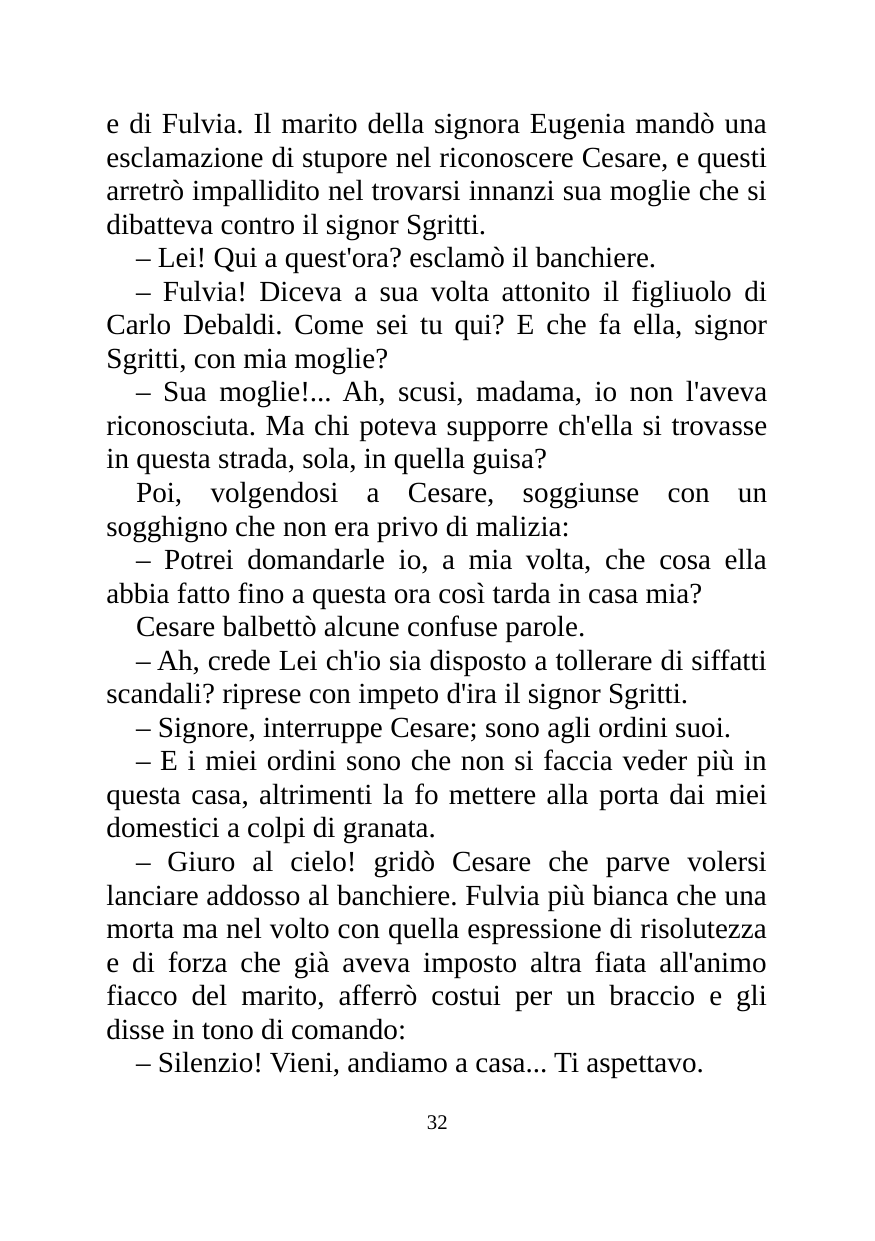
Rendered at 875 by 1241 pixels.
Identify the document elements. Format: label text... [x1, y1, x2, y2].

text – Fulvia! Diceva a sua volta attonito il figliuolo di Carlo Debaldi. Come sei tu qui? E che fa ella, signor Sgritti, con mia moglie? [106, 274, 768, 374]
text – Signore, interruppe Cesare; sono agli ordini suoi. [106, 710, 768, 743]
text Cesare balbettò alcune confuse parole. [106, 609, 768, 643]
text – Silenzio! Vieni, andiamo a casa... Ti aspettavo. [106, 1045, 768, 1079]
text – E i miei ordini sono che non si faccia veder più in questa casa, altrimenti la fo mettere alla porta dai miei domestici a colpi di granata. [106, 743, 768, 844]
text – Ah, crede Lei ch'io sia disposto a tollerare di siffatti scandali? riprese con impeto d'ira il signor Sgritti. [106, 643, 768, 710]
text e di Fulvia. Il marito della signora Eugenia mandò una esclamazione di stupore nel riconoscere Cesare, e questi arretrò impallidito nel trovarsi innanzi sua moglie che si dibatteva contro il signor Sgritti. [106, 106, 768, 240]
text – Giuro al cielo! gridò Cesare che parve volersi lanciare addosso al banchiere. Fulvia più bianca che una morta ma nel volto con quella espressione di risolutezza e di forza che già aveva imposto altra fiata all'animo fiacco del marito, afferrò costui per un braccio e gli disse in tono di comando: [106, 844, 768, 1045]
text – Lei! Qui a quest'ora? esclamò il banchiere. [106, 240, 768, 274]
text Poi, volgendosi a Cesare, soggiunse con un sogghigno che non era privo di malizia: [106, 475, 768, 542]
text – Sua moglie!... Ah, scusi, madama, io non l'aveva riconosciuta. Ma chi poteva supporre ch'ella si trovasse in questa strada, sola, in quella guisa? [106, 374, 768, 475]
text – Potrei domandarle io, a mia volta, che cosa ella abbia fatto fino a questa ora così tarda in casa mia? [106, 542, 768, 609]
